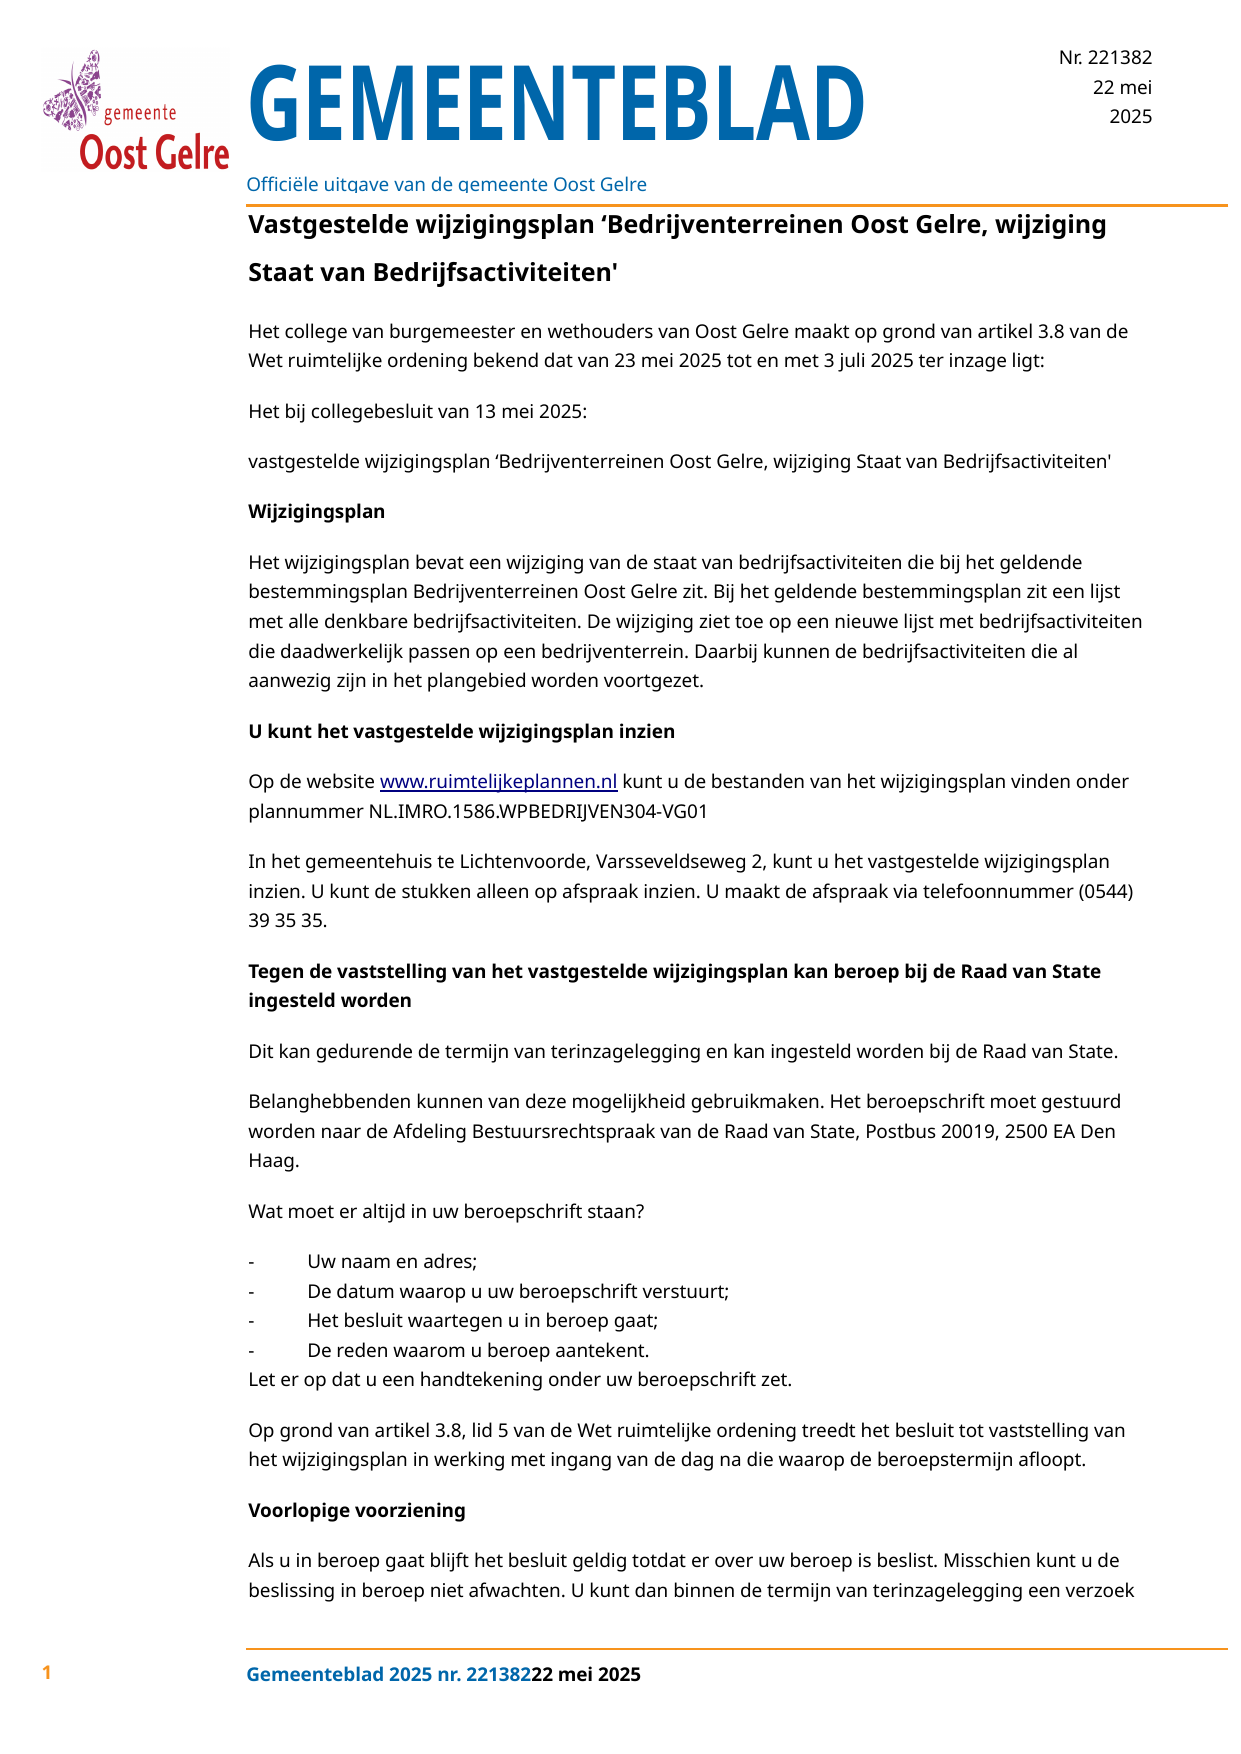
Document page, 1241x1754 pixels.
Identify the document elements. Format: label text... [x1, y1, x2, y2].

text Voorlopige voorziening [248, 1497, 1152, 1523]
text Tegen de vaststelling van het vastgestelde wijzigingsplan kan beroep bij de Raad van State ingesteld worden [248, 958, 1152, 1013]
list Uw naam en adres; [248, 1248, 1152, 1274]
text Wijzigingsplan [248, 499, 1152, 524]
text Op grond van artikel 3.8, lid 5 van de Wet ruimtelijke ordening treedt het besluit tot vaststelling van het wijzigingsplan in werking met ingang van de dag na die waarop de beroepstermijn afloopt. [248, 1417, 1152, 1472]
text vastgestelde wijzigingsplan ‘Bedrijventerreinen Oost Gelre, wijziging Staat van Bedrijfsactiviteiten' [248, 448, 1152, 474]
text Het bij collegebesluit van 13 mei 2025: [248, 398, 1152, 424]
text U kunt het vastgestelde wijzigingsplan inzien [248, 718, 1152, 744]
text Let er op dat u een handtekening onder uw beroepschrift zet. [248, 1367, 1152, 1392]
text In het gemeentehuis te Lichtenvoorde, Varsseveldseweg 2, kunt u het vastgestelde wijzigingsplan inzien. U kunt de stukken alleen op afspraak inzien. U maakt de afspraak via telefoonnummer (0544) 39 35 35. [248, 848, 1152, 933]
list De reden waarom u beroep aantekent. [248, 1337, 1152, 1363]
text Belanghebbenden kunnen van deze mogelijkheid gebruikmaken. Het beroepschrift moet gestuurd worden naar de Afdeling Bestuursrechtspraak van de Raad van State, Postbus 20019, 2500 EA Den Haag. [248, 1088, 1152, 1173]
text Het wijzigingsplan bevat een wijziging van de staat van bedrijfsactiviteiten die bij het geldende bestemmingsplan Bedrijventerreinen Oost Gelre zit. Bij het geldende bestemmingsplan zit een lijst met alle denkbare bedrijfsactiviteiten. De wijziging ziet toe op een nieuwe lijst met bedrijfsactiviteiten die daadwerkelijk passen op een bedrijventerrein. Daarbij kunnen de bedrijfsactiviteiten die al aanwezig zijn in het plangebied worden voortgezet. [248, 549, 1152, 693]
list Het besluit waartegen u in beroep gaat; [248, 1307, 1152, 1333]
text Wat moet er altijd in uw beroepschrift staan? [248, 1198, 1152, 1224]
text Op de website www.ruimtelijkeplannen.nl kunt u de bestanden van het wijzigingsplan vinden onder plannummer NL.IMRO.1586.WPBEDRIJVEN304-VG01 [248, 768, 1152, 824]
list De datum waarop u uw beroepschrift verstuurt; [248, 1278, 1152, 1304]
text Dit kan gedurende de termijn van terinzagelegging en kan ingesteld worden bij de Raad van State. [248, 1038, 1152, 1064]
picture [41, 47, 231, 172]
text Het college van burgemeester en wethouders van Oost Gelre maakt op grond van artikel 3.8 van de Wet ruimtelijke ordening bekend dat van 23 mei 2025 tot en met 3 juli 2025 ter inzage ligt: [248, 318, 1152, 373]
text Vastgestelde wijzigingsplan ‘Bedrijventerreinen Oost Gelre, wijziging Staat van Bedrijfsactiviteiten' [248, 207, 1152, 288]
text Als u in beroep gaat blijft het besluit geldig totdat er over uw beroep is beslist. Misschien kunt u de beslissing in beroep niet afwachten. U kunt dan binnen de termijn van terinzagelegging een verzoek [248, 1547, 1152, 1603]
